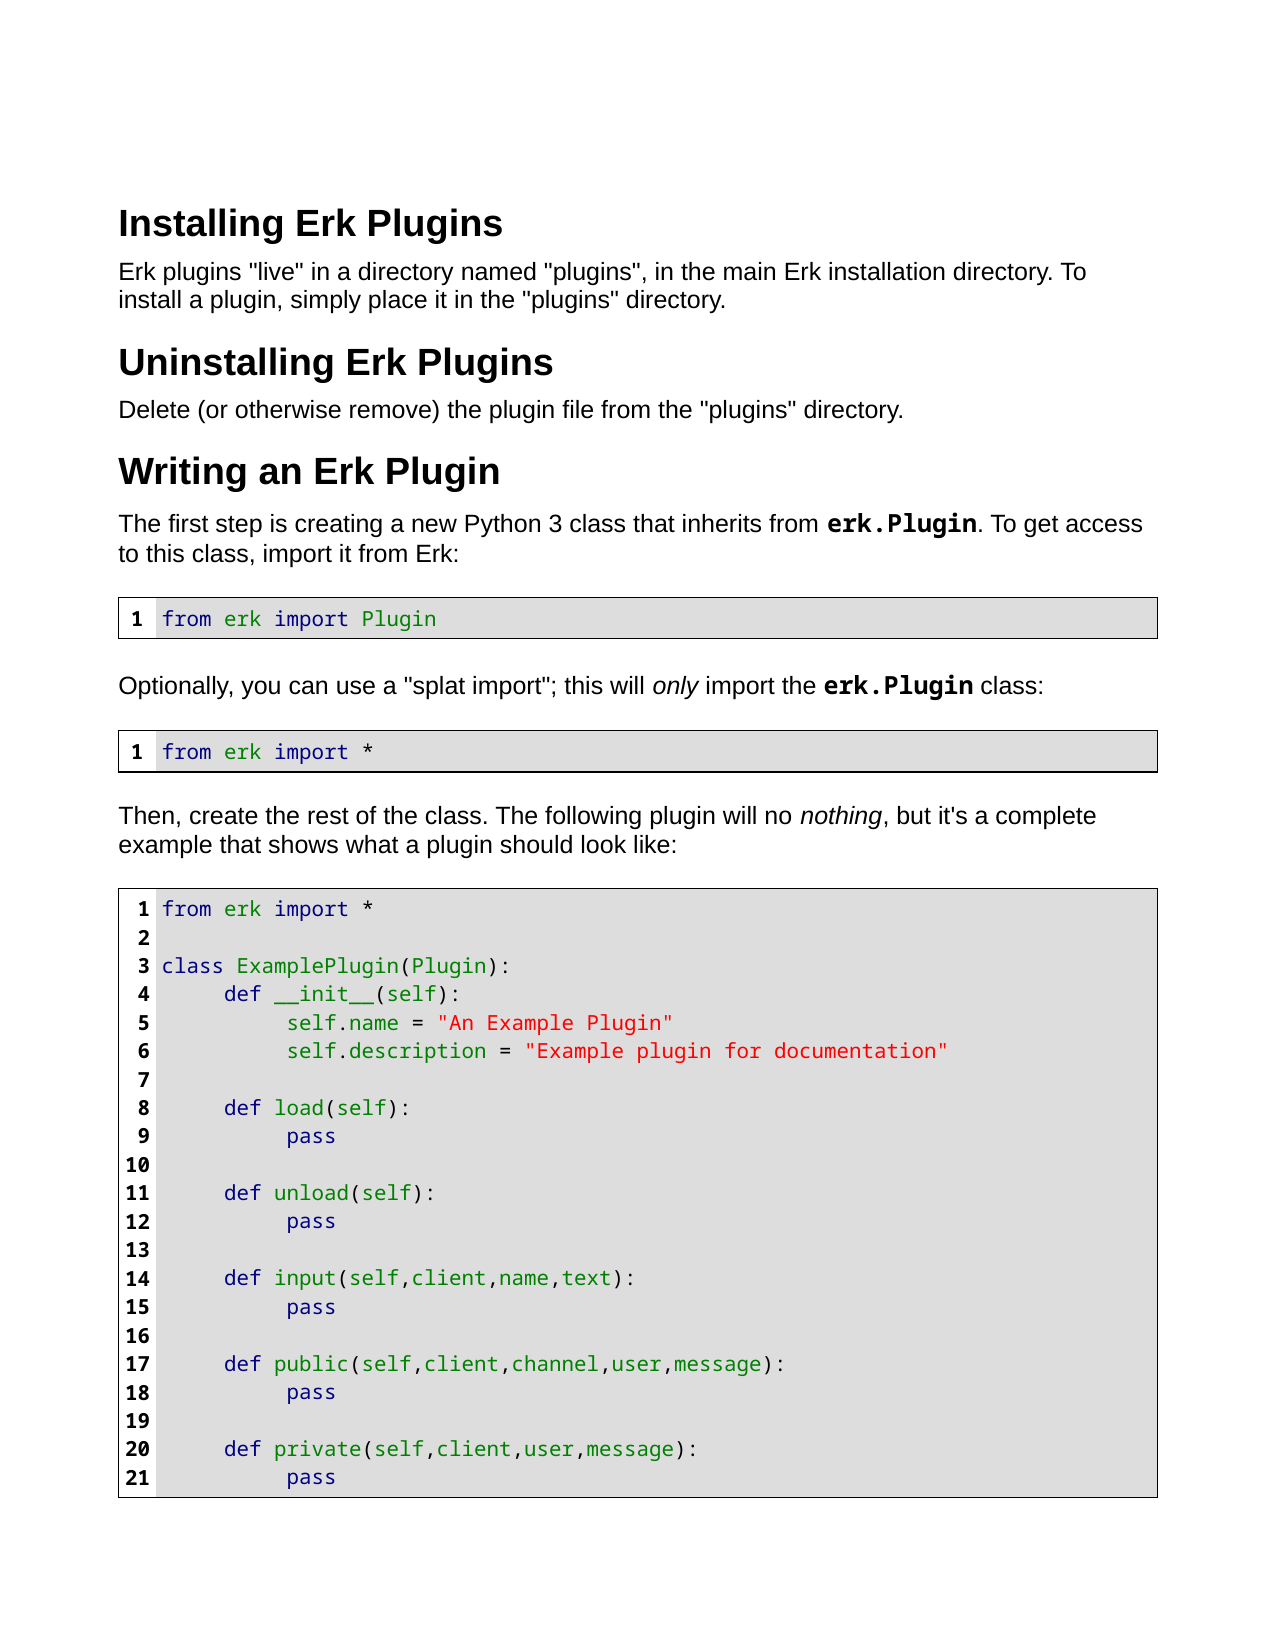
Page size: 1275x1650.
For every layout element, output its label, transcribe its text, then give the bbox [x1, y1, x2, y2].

table_header 1 2 3 4 5 6 7 8 9 10 11 12 13 14 15 16 17 18 19 20 21 [119, 889, 156, 1497]
table_header from erk import * class ExamplePlugin(Plugin): def __init__(self): self.name = "An Example Plugin" self.description = "Example plugin for documentation" def load(self): pass def unload(self): pass def input(self,client,name,text): pass def public(self,client,channel,user,message): pass def private(self,client,user,message): pass [156, 889, 1157, 1497]
subtitle Uninstalling Erk Plugins [118, 339, 1157, 383]
table_header from erk import Plugin [156, 598, 1157, 638]
text Then, create the rest of the class. The following plugin will no nothing, but it's a complete example that shows what a plugin should look like: [118, 801, 1157, 859]
table_header 1 [119, 731, 156, 771]
table_header 1 [119, 598, 156, 638]
subtitle Writing an Erk Plugin [118, 449, 1157, 493]
text Erk plugins "live" in a directory named "plugins", in the main Erk installation directory. To install a plugin, simply place it in the "plugins" directory. [118, 257, 1157, 314]
table_header from erk import * [156, 731, 1157, 771]
text The first step is creating a new Python 3 class that inherits from erk.Plugin. To get access to this class, import it from Erk: [118, 505, 1157, 568]
text Delete (or otherwise remove) the plugin file from the "plugins" directory. [118, 395, 1157, 424]
text Optionally, you can use a "splat import"; this will only import the erk.Plugin class: [118, 668, 1157, 702]
subtitle Installing Erk Plugins [118, 201, 1157, 244]
